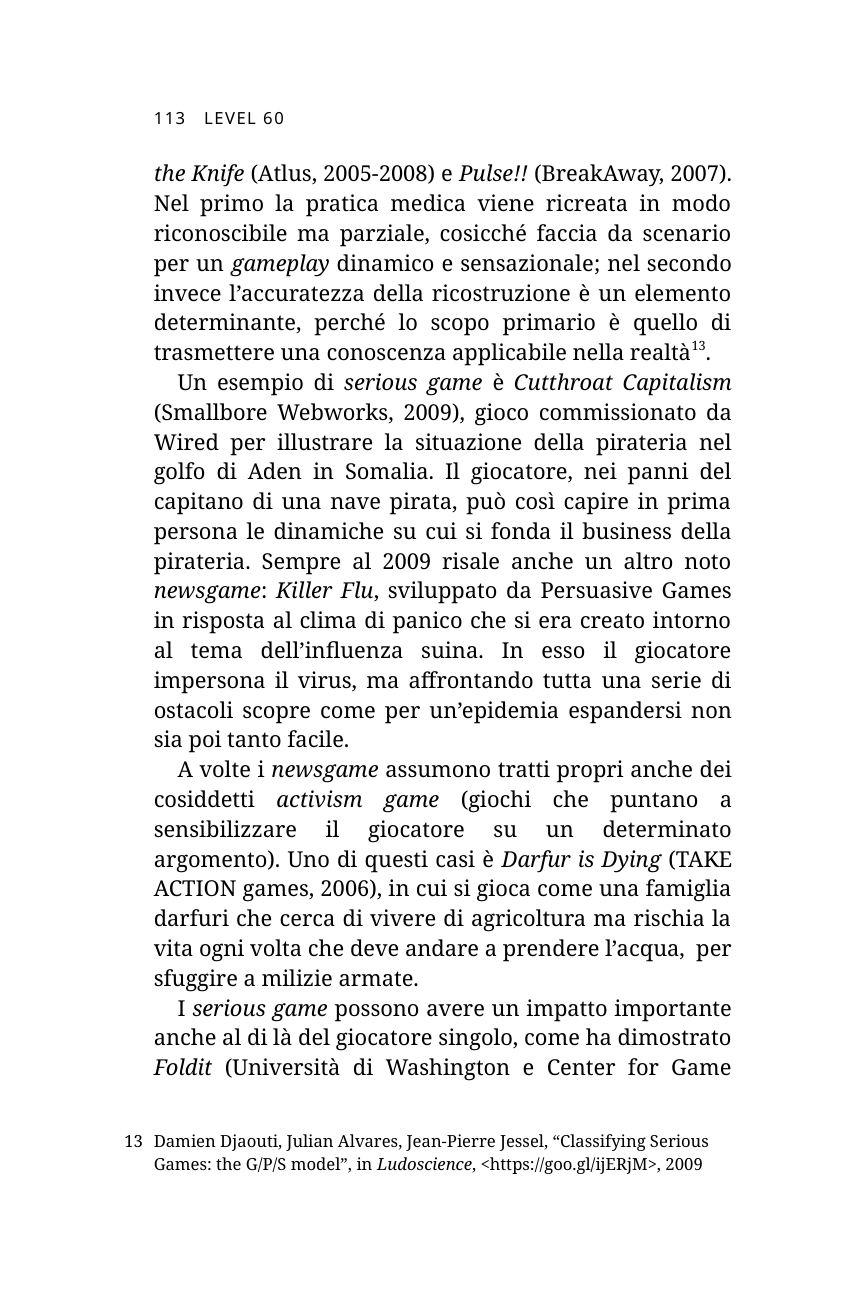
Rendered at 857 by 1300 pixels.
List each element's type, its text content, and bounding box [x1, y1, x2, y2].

text A volte i newsgame assumono tratti propri anche dei cosiddetti activism game (giochi che puntano a sensibilizzare il giocatore su un determinato argomento). Uno di questi casi è Darfur is Dying (TAKE ACTION games, 2006), in cui si gioca come una famiglia darfuri che cerca di vivere di agricoltura ma rischia la vita ogni volta che deve andare a prendere l’acqua, per sfuggire a milizie armate. [153, 754, 732, 993]
text the Knife (Atlus, 2005-2008) e Pulse!! (BreakAway, 2007). Nel primo la pratica medica viene ricreata in modo riconoscibile ma parziale, cosicché faccia da scenario per un gameplay dinamico e sensazionale; nel secondo invece l’accuratezza della ricostruzione è un elemento determinante, perché lo scopo primario è quello di trasmettere una conoscenza applicabile nella realtà. [153, 158, 732, 367]
text Damien Djaouti, Julian Alvares, Jean-Pierre Jessel, “Classifying Serious Games: the G/P/S model”, in Ludoscience, <https://goo.gl/ijERjM>, 2009 [124, 1130, 732, 1175]
text I serious game possono avere un impatto importante anche al di là del giocatore singolo, come ha dimostrato Foldit (Università di Washington e Center for Game [153, 993, 732, 1082]
text Un esempio di serious game è Cutthroat Capitalism (Smallbore Webworks, 2009), gioco commissionato da Wired per illustrare la situazione della pirateria nel golfo di Aden in Somalia. Il giocatore, nei panni del capitano di una nave pirata, può così capire in prima persona le dinamiche su cui si fonda il business della pirateria. Sempre al 2009 risale anche un altro noto newsgame: Killer Flu, sviluppato da Persuasive Games in risposta al clima di panico che si era creato intorno al tema dell’influenza suina. In esso il giocatore impersona il virus, ma affrontando tutta una serie di ostacoli scopre come per un’epidemia espandersi non sia poi tanto facile. [153, 367, 732, 754]
